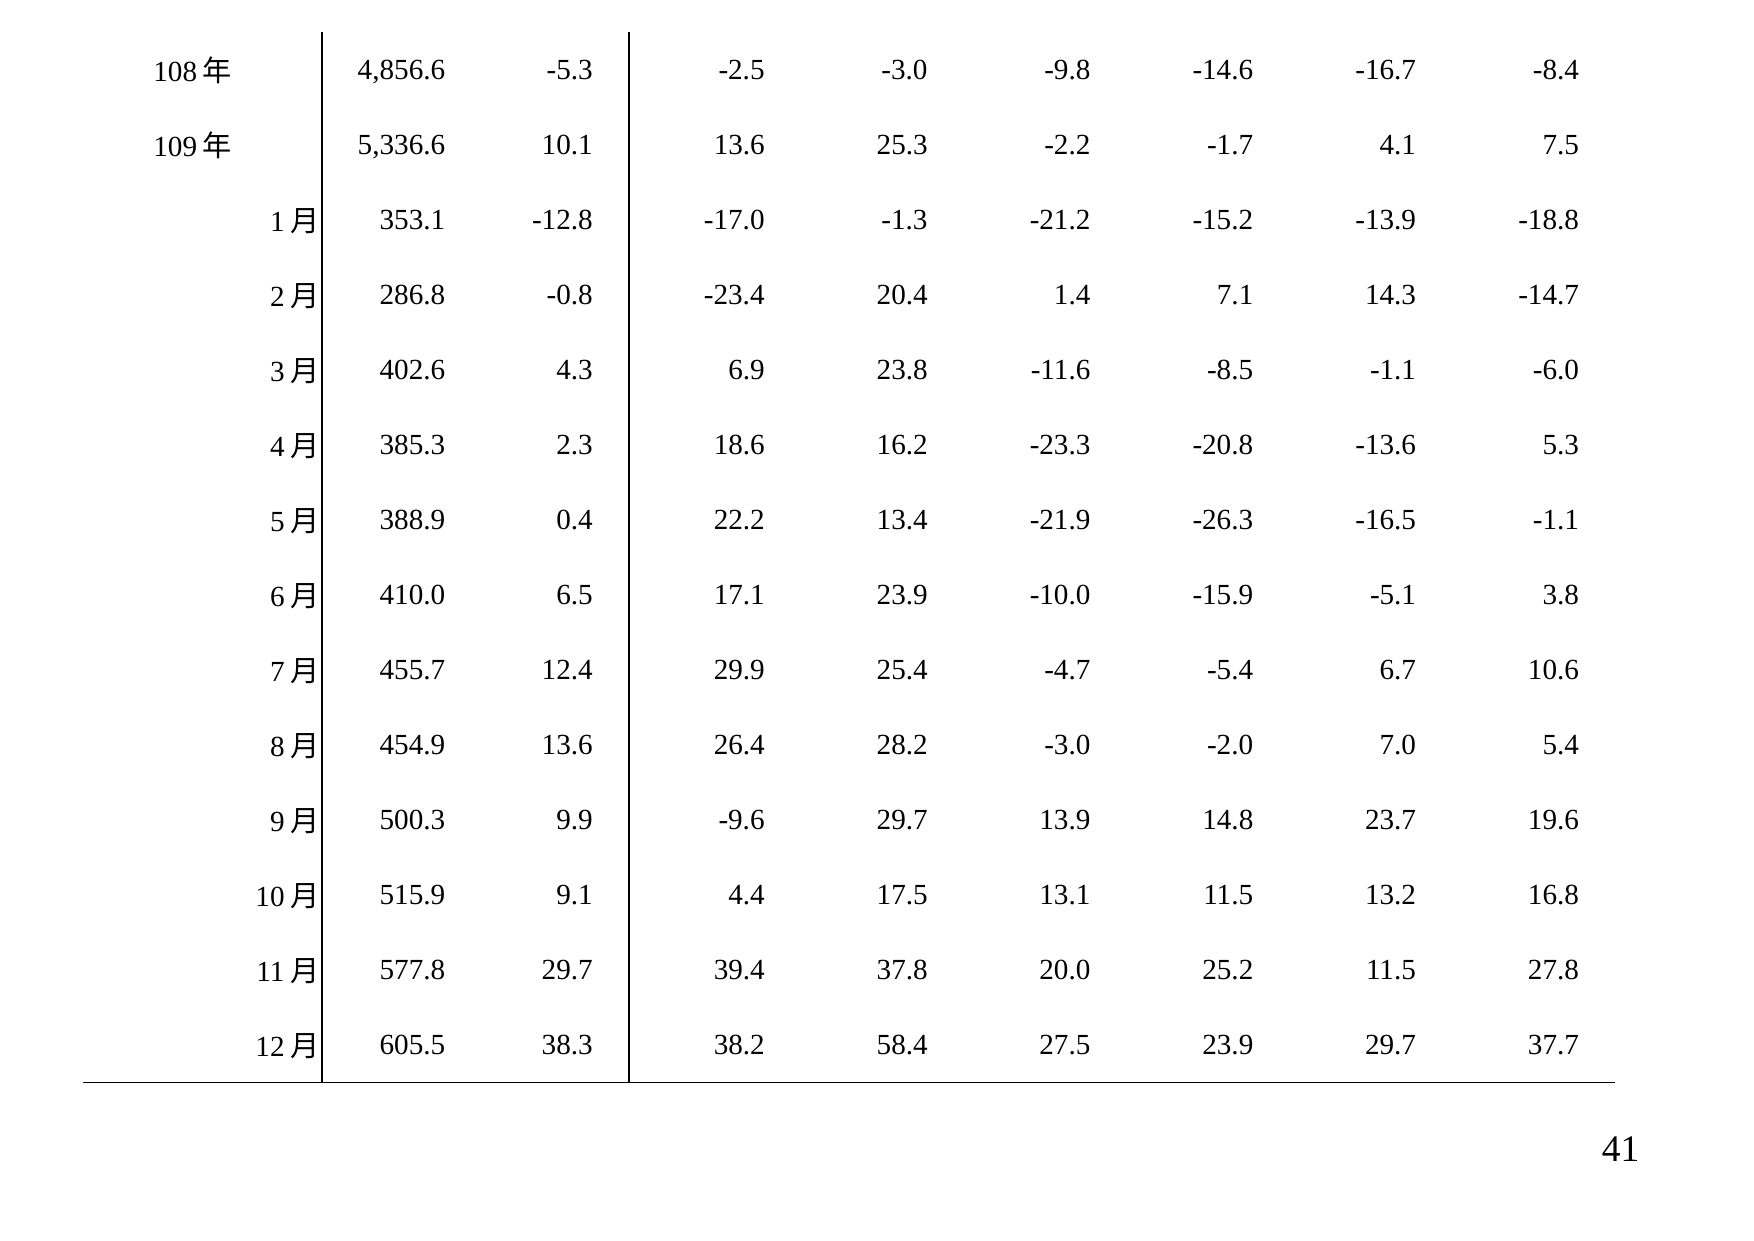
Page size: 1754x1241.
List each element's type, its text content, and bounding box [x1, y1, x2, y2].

table_cell 1.4 [964, 257, 1127, 332]
table_cell -5.3 [481, 32, 628, 107]
table_cell -21.9 [964, 482, 1127, 557]
table_cell 6.7 [1290, 632, 1452, 707]
table_cell 13.4 [801, 482, 964, 557]
table_cell 3月 [83, 332, 321, 407]
table_cell -4.7 [964, 632, 1127, 707]
table_cell 14.3 [1290, 257, 1452, 332]
table_cell 388.9 [323, 482, 481, 557]
table_cell -8.5 [1127, 332, 1289, 407]
table_cell 17.1 [630, 557, 801, 632]
table_cell 5.3 [1453, 407, 1615, 482]
table_cell -26.3 [1127, 482, 1289, 557]
table_cell 13.6 [630, 107, 801, 182]
table_cell 16.2 [801, 407, 964, 482]
table_cell 13.9 [964, 782, 1127, 857]
table_cell 4.1 [1290, 107, 1452, 182]
table_cell -0.8 [481, 257, 628, 332]
table_cell -13.6 [1290, 407, 1452, 482]
table_cell 58.4 [801, 1007, 964, 1082]
table_cell 5月 [83, 482, 321, 557]
table_cell 515.9 [323, 857, 481, 932]
table_cell 38.2 [630, 1007, 801, 1082]
table_cell -18.8 [1453, 182, 1615, 257]
table_cell 11月 [83, 932, 321, 1007]
table_cell 455.7 [323, 632, 481, 707]
table_cell 605.5 [323, 1007, 481, 1082]
table_cell 37.7 [1453, 1007, 1615, 1082]
table_cell 25.3 [801, 107, 964, 182]
table_cell 23.9 [1127, 1007, 1289, 1082]
table_cell 27.8 [1453, 932, 1615, 1007]
table_cell -2.2 [964, 107, 1127, 182]
table_cell 12.4 [481, 632, 628, 707]
table_cell -23.3 [964, 407, 1127, 482]
table_cell 402.6 [323, 332, 481, 407]
table_cell -9.6 [630, 782, 801, 857]
table_cell -12.8 [481, 182, 628, 257]
table_cell 1月 [83, 182, 321, 257]
table_cell -11.6 [964, 332, 1127, 407]
table_cell -5.4 [1127, 632, 1289, 707]
table_cell 22.2 [630, 482, 801, 557]
table_cell 20.4 [801, 257, 964, 332]
table_cell 38.3 [481, 1007, 628, 1082]
table_cell -1.3 [801, 182, 964, 257]
table_cell 353.1 [323, 182, 481, 257]
table_cell 6.5 [481, 557, 628, 632]
table_cell 10.1 [481, 107, 628, 182]
table_cell -14.6 [1127, 32, 1289, 107]
table_cell 18.6 [630, 407, 801, 482]
table_cell 13.6 [481, 707, 628, 782]
table_cell -14.7 [1453, 257, 1615, 332]
table_cell -21.2 [964, 182, 1127, 257]
table_cell 20.0 [964, 932, 1127, 1007]
table_cell 16.8 [1453, 857, 1615, 932]
table_cell 11.5 [1127, 857, 1289, 932]
table_cell 108年 [83, 32, 321, 107]
table_cell 13.1 [964, 857, 1127, 932]
table_cell -2.5 [630, 32, 801, 107]
table_cell 2.3 [481, 407, 628, 482]
table_cell 109年 [83, 107, 321, 182]
table_cell -16.5 [1290, 482, 1452, 557]
table_cell 385.3 [323, 407, 481, 482]
table_cell -23.4 [630, 257, 801, 332]
table_cell 7月 [83, 632, 321, 707]
table_cell -3.0 [964, 707, 1127, 782]
table_cell -1.7 [1127, 107, 1289, 182]
table_cell 3.8 [1453, 557, 1615, 632]
table_cell 17.5 [801, 857, 964, 932]
table_cell -16.7 [1290, 32, 1452, 107]
table_cell 577.8 [323, 932, 481, 1007]
table_cell -13.9 [1290, 182, 1452, 257]
table_cell 28.2 [801, 707, 964, 782]
table_cell 12月 [83, 1007, 321, 1082]
table_cell 454.9 [323, 707, 481, 782]
table_cell 13.2 [1290, 857, 1452, 932]
table_cell 4.4 [630, 857, 801, 932]
table_cell 9.9 [481, 782, 628, 857]
table_cell 29.9 [630, 632, 801, 707]
table_cell 23.9 [801, 557, 964, 632]
table_cell 29.7 [1290, 1007, 1452, 1082]
table_cell 19.6 [1453, 782, 1615, 857]
table_cell 2月 [83, 257, 321, 332]
table_cell 9.1 [481, 857, 628, 932]
table_cell 10月 [83, 857, 321, 932]
table_cell 500.3 [323, 782, 481, 857]
table_cell -8.4 [1453, 32, 1615, 107]
table_cell 23.7 [1290, 782, 1452, 857]
table_cell 6.9 [630, 332, 801, 407]
table_cell -6.0 [1453, 332, 1615, 407]
table_cell 10.6 [1453, 632, 1615, 707]
table_cell 25.4 [801, 632, 964, 707]
table_cell -3.0 [801, 32, 964, 107]
table_cell -15.2 [1127, 182, 1289, 257]
table_cell 29.7 [481, 932, 628, 1007]
table_cell -10.0 [964, 557, 1127, 632]
table_cell 0.4 [481, 482, 628, 557]
table_cell 39.4 [630, 932, 801, 1007]
table_cell -1.1 [1290, 332, 1452, 407]
table_cell -20.8 [1127, 407, 1289, 482]
table_cell -5.1 [1290, 557, 1452, 632]
table_cell 8月 [83, 707, 321, 782]
table_cell 27.5 [964, 1007, 1127, 1082]
table_cell 25.2 [1127, 932, 1289, 1007]
table_cell 7.1 [1127, 257, 1289, 332]
table_cell 11.5 [1290, 932, 1452, 1007]
table_cell 6月 [83, 557, 321, 632]
table_cell 29.7 [801, 782, 964, 857]
table_cell 5.4 [1453, 707, 1615, 782]
table_cell 4,856.6 [323, 32, 481, 107]
table_cell -15.9 [1127, 557, 1289, 632]
table_cell -17.0 [630, 182, 801, 257]
table_cell 23.8 [801, 332, 964, 407]
table_cell 26.4 [630, 707, 801, 782]
table_cell 37.8 [801, 932, 964, 1007]
table_cell 14.8 [1127, 782, 1289, 857]
table_cell 5,336.6 [323, 107, 481, 182]
table_cell 4月 [83, 407, 321, 482]
table_cell 410.0 [323, 557, 481, 632]
table_cell 4.3 [481, 332, 628, 407]
table_cell 286.8 [323, 257, 481, 332]
table_cell -2.0 [1127, 707, 1289, 782]
table_cell 9月 [83, 782, 321, 857]
table_cell -1.1 [1453, 482, 1615, 557]
table_cell -9.8 [964, 32, 1127, 107]
table_cell 7.0 [1290, 707, 1452, 782]
table_cell 7.5 [1453, 107, 1615, 182]
